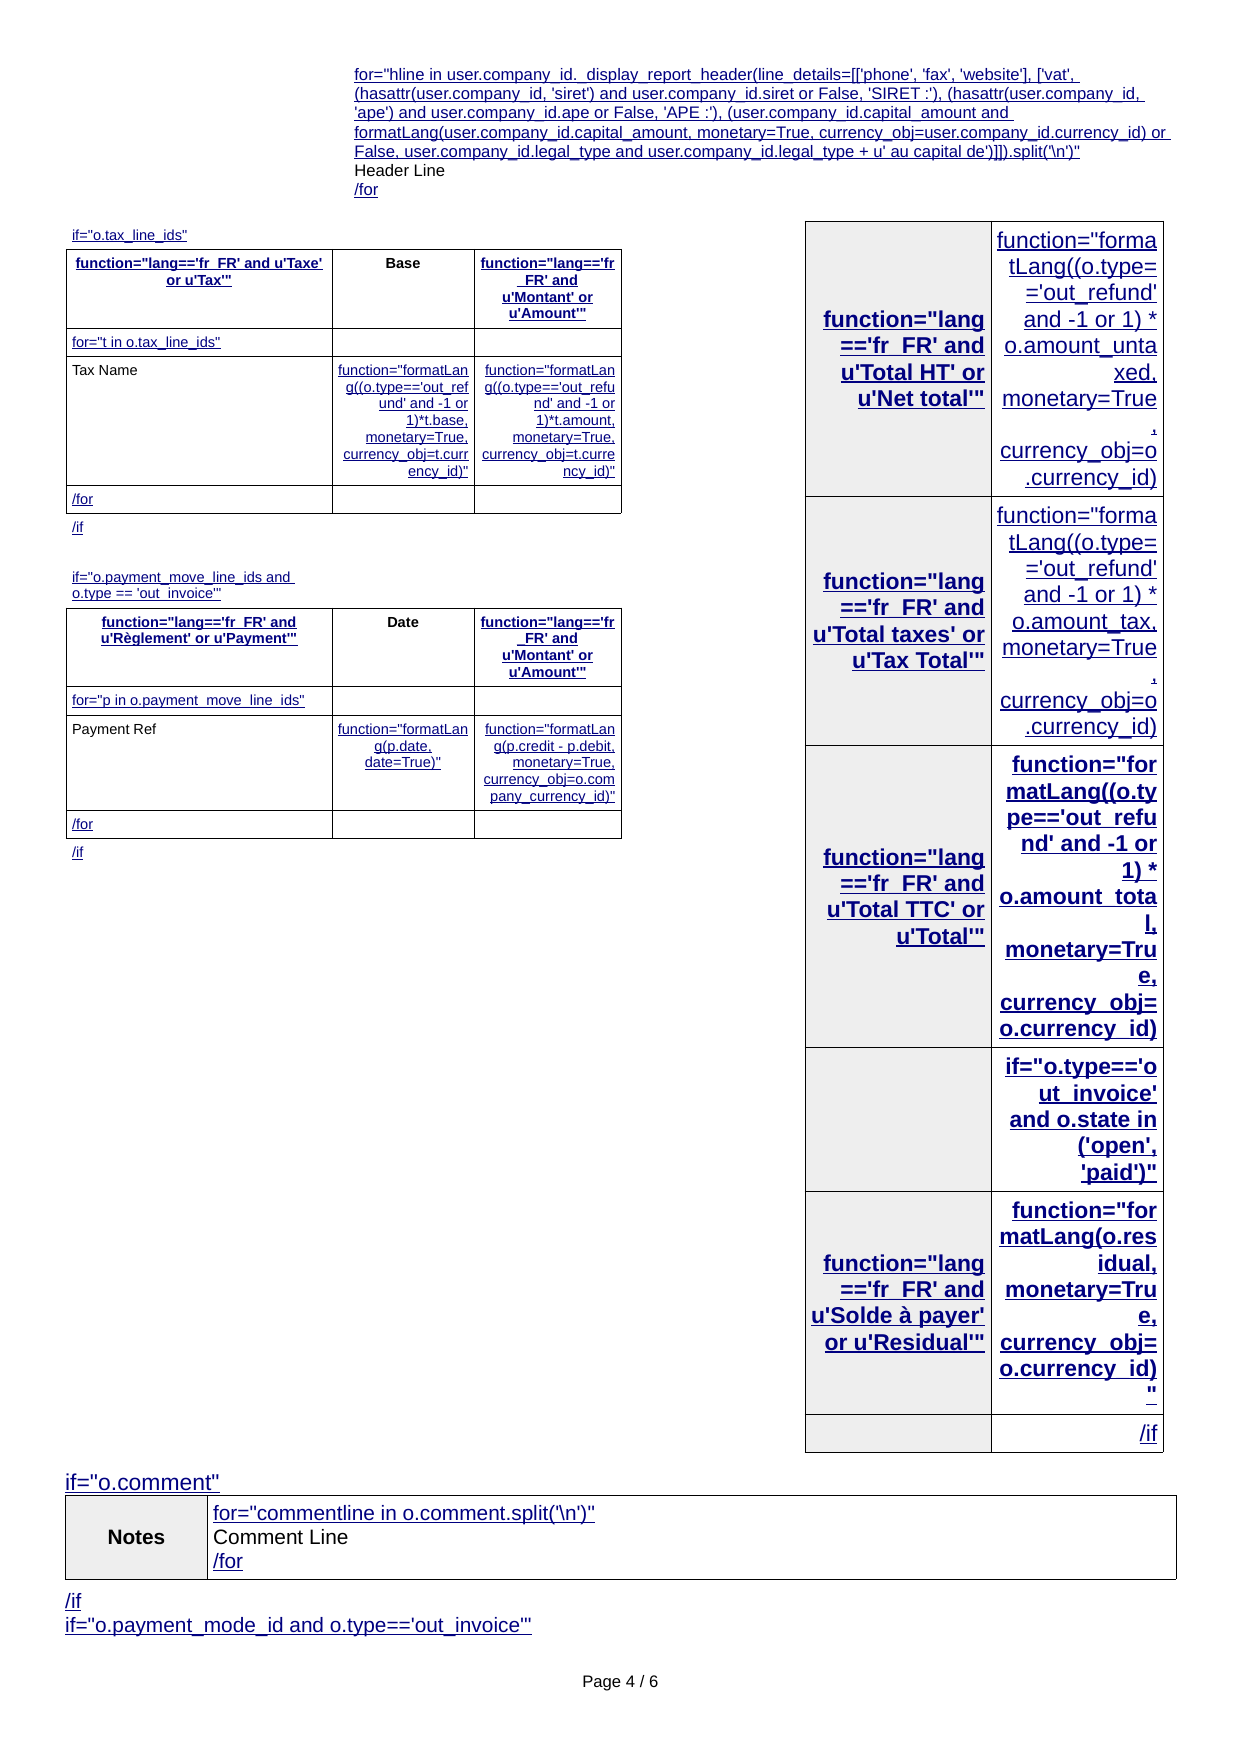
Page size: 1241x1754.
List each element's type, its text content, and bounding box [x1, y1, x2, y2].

table_header [474, 221, 621, 249]
table_cell [333, 329, 474, 356]
table_cell Date [333, 609, 474, 686]
table_cell function="formatLang((o.type=='out_refund' and -1 or 1)*t.amount, monetary=True, currency_obj=t.currency_id)" [475, 357, 621, 485]
table_cell Tax Name [67, 357, 332, 485]
table_cell /for [67, 811, 332, 838]
table_cell [332, 514, 474, 541]
table_cell [332, 563, 474, 608]
text if="o.comment" [65, 1469, 1175, 1495]
table_cell if="o.type=='out_invoice' and o.state in ('open', 'paid')" [992, 1048, 1163, 1191]
text if="o.payment_mode_id and o.type=='out_invoice'" [65, 1613, 1175, 1637]
table_cell [474, 514, 621, 541]
table_cell function="lang=='fr_FR' and u'Total TTC' or u'Total'" [806, 746, 991, 1047]
table_cell [333, 811, 474, 838]
table_cell function="lang=='fr_FR' and u'Total taxes' or u'Tax Total'" [806, 497, 991, 745]
table_header [66, 221, 627, 1452]
table_cell /if [66, 514, 332, 541]
table_cell function="lang=='fr_FR' and u'Montant' or u'Amount'" [475, 609, 621, 686]
table_cell [332, 541, 474, 563]
table_cell function="formatLang((o.type=='out_refund' and -1 or 1) * o.amount_total, monetary=True, currency_obj=o.currency_id) [992, 746, 1163, 1047]
table_cell for="t in o.tax_line_ids" [67, 329, 332, 356]
text /if [65, 1589, 1175, 1613]
table_cell function="lang=='fr_FR' and u'Montant' or u'Amount'" [475, 250, 621, 327]
table_header function="lang=='fr_FR' and u'Total HT' or u'Net total'" [806, 222, 991, 496]
table_cell [806, 1415, 991, 1452]
table_header function="formatLang((o.type=='out_refund' and -1 or 1) * o.amount_untaxed, monetary=True, currency_obj=o.currency_id) [992, 222, 1163, 496]
table_cell Base [333, 250, 474, 327]
table_cell [332, 839, 474, 867]
table_cell function="formatLang(p.credit - p.debit, monetary=True, currency_obj=o.company_currency_id)" [475, 716, 621, 810]
table_cell if="o.payment_move_line_ids and o.type == 'out_invoice'" [66, 563, 332, 608]
table_header [733, 221, 805, 1452]
table_cell function="lang=='fr_FR' and u'Règlement' or u'Payment'" [67, 609, 332, 686]
table_cell [333, 687, 474, 714]
table_cell function="formatLang(p.date, date=True)" [333, 716, 474, 810]
table_header if="o.tax_line_ids" [66, 221, 332, 249]
table_header for="commentline in o.comment.split('\n')" Comment Line /for [208, 1496, 1176, 1579]
table_cell [66, 541, 332, 563]
table_header Notes [66, 1496, 207, 1579]
table_cell for="p in o.payment_move_line_ids" [67, 687, 332, 714]
table_cell function="lang=='fr_FR' and u'Taxe' or u'Tax'" [67, 250, 332, 327]
table_cell function="formatLang((o.type=='out_refund' and -1 or 1)*t.base, monetary=True, currency_obj=t.currency_id)" [333, 357, 474, 485]
table_cell [806, 1048, 991, 1191]
table_cell /for [67, 486, 332, 513]
table_cell function="formatLang((o.type=='out_refund' and -1 or 1) * o.amount_tax, monetary=True, currency_obj=o.currency_id) [992, 497, 1163, 745]
table_cell [333, 486, 474, 513]
table_cell [475, 687, 621, 714]
table_cell [475, 486, 621, 513]
table_cell [475, 811, 621, 838]
table_cell [474, 563, 621, 608]
table_cell Payment Ref [67, 716, 332, 810]
table_cell /if [992, 1415, 1163, 1452]
table_cell [475, 329, 621, 356]
table_header [627, 221, 733, 1452]
table_header [332, 221, 474, 249]
table_cell function="formatLang(o.residual, monetary=True, currency_obj=o.currency_id)" [992, 1192, 1163, 1414]
table_cell [474, 541, 621, 563]
table_cell [474, 839, 621, 867]
table_cell function="lang=='fr_FR' and u'Solde à payer' or u'Residual'" [806, 1192, 991, 1414]
table_cell /if [66, 839, 332, 867]
